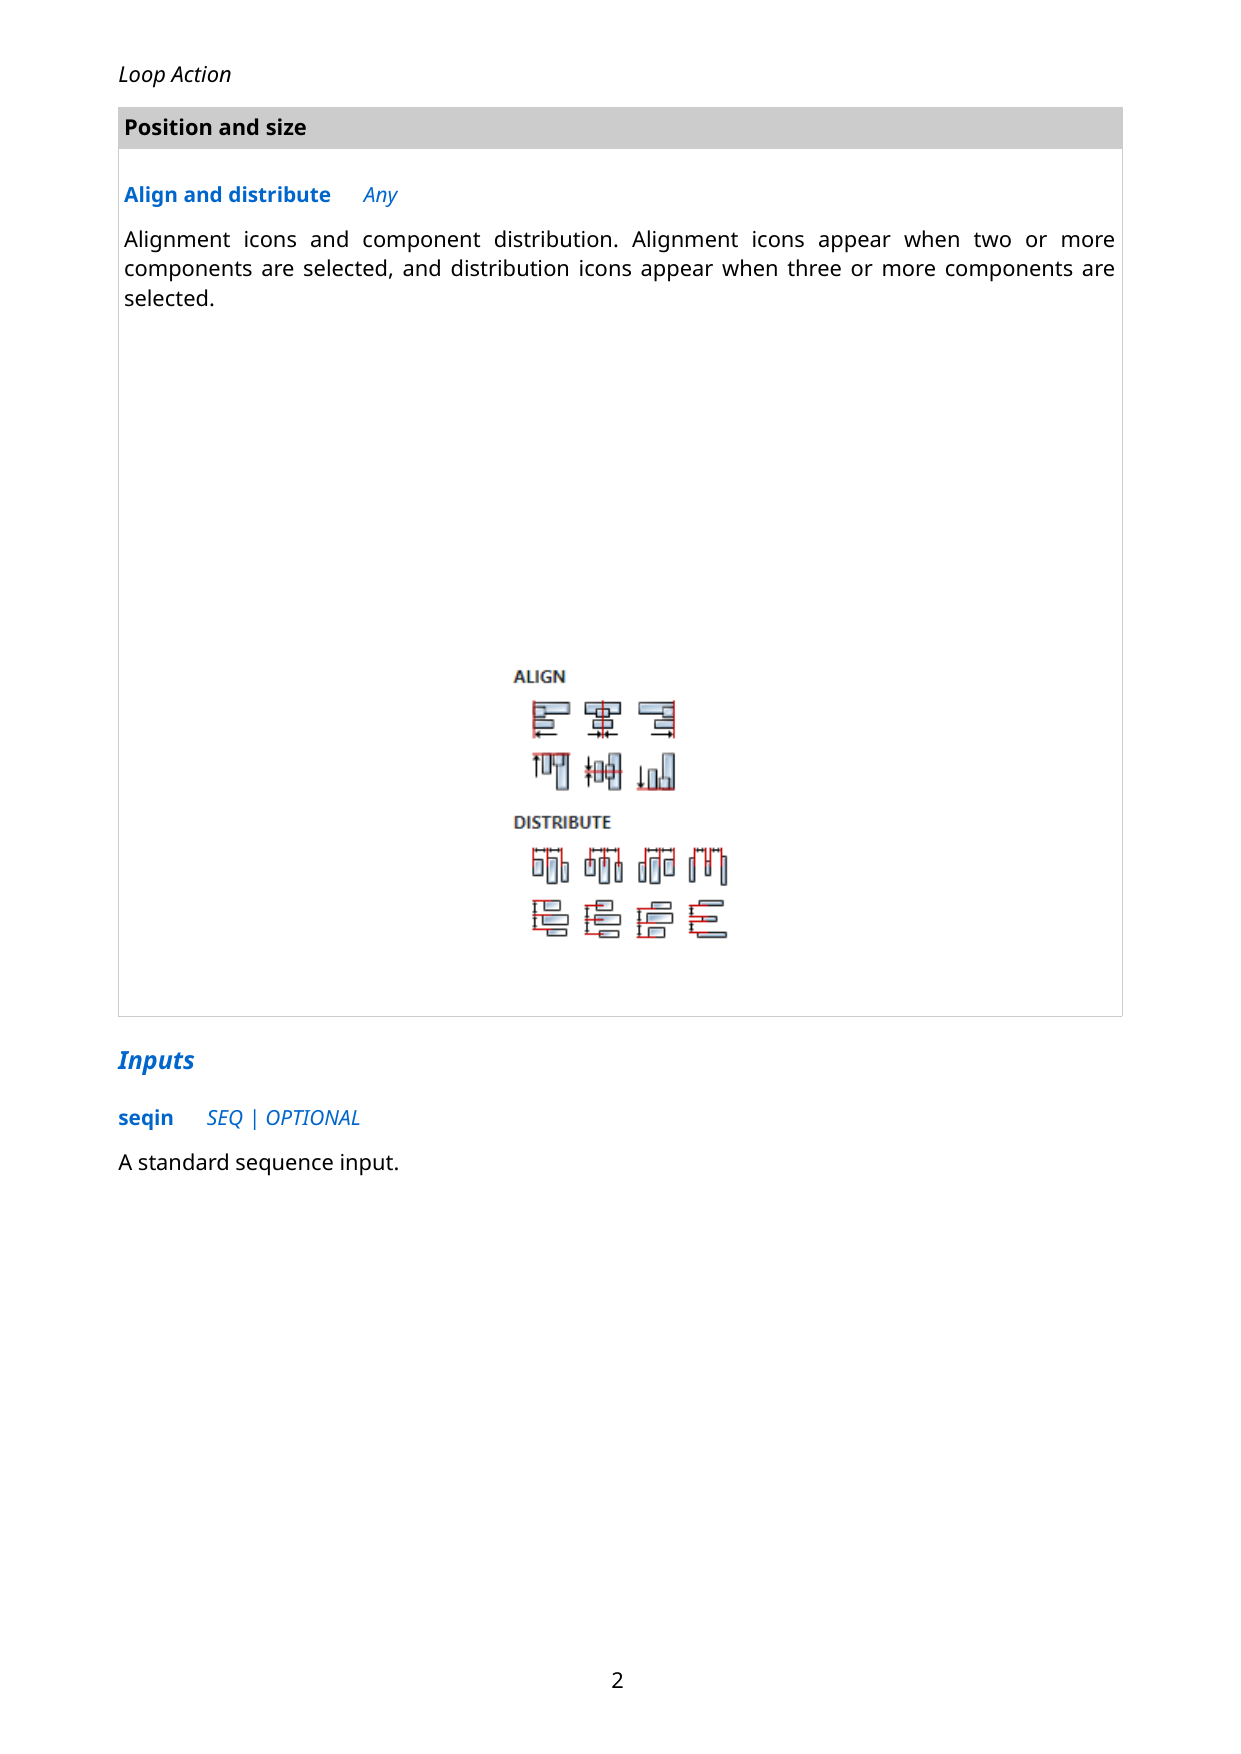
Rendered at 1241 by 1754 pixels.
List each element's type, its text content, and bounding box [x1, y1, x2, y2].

subtitle seqin SEQ | OPTIONAL [118, 1103, 1122, 1132]
table_cell Align and distribute Any Alignment icons and component distribution. Alignment icons appear when two or more components are selected, and distribution icons appear when three or more components are selected. [119, 149, 1122, 1016]
text A standard sequence input. [118, 1147, 1122, 1177]
table_header Position and size [119, 108, 1122, 148]
subtitle Inputs [118, 1043, 1122, 1077]
picture [490, 661, 750, 951]
